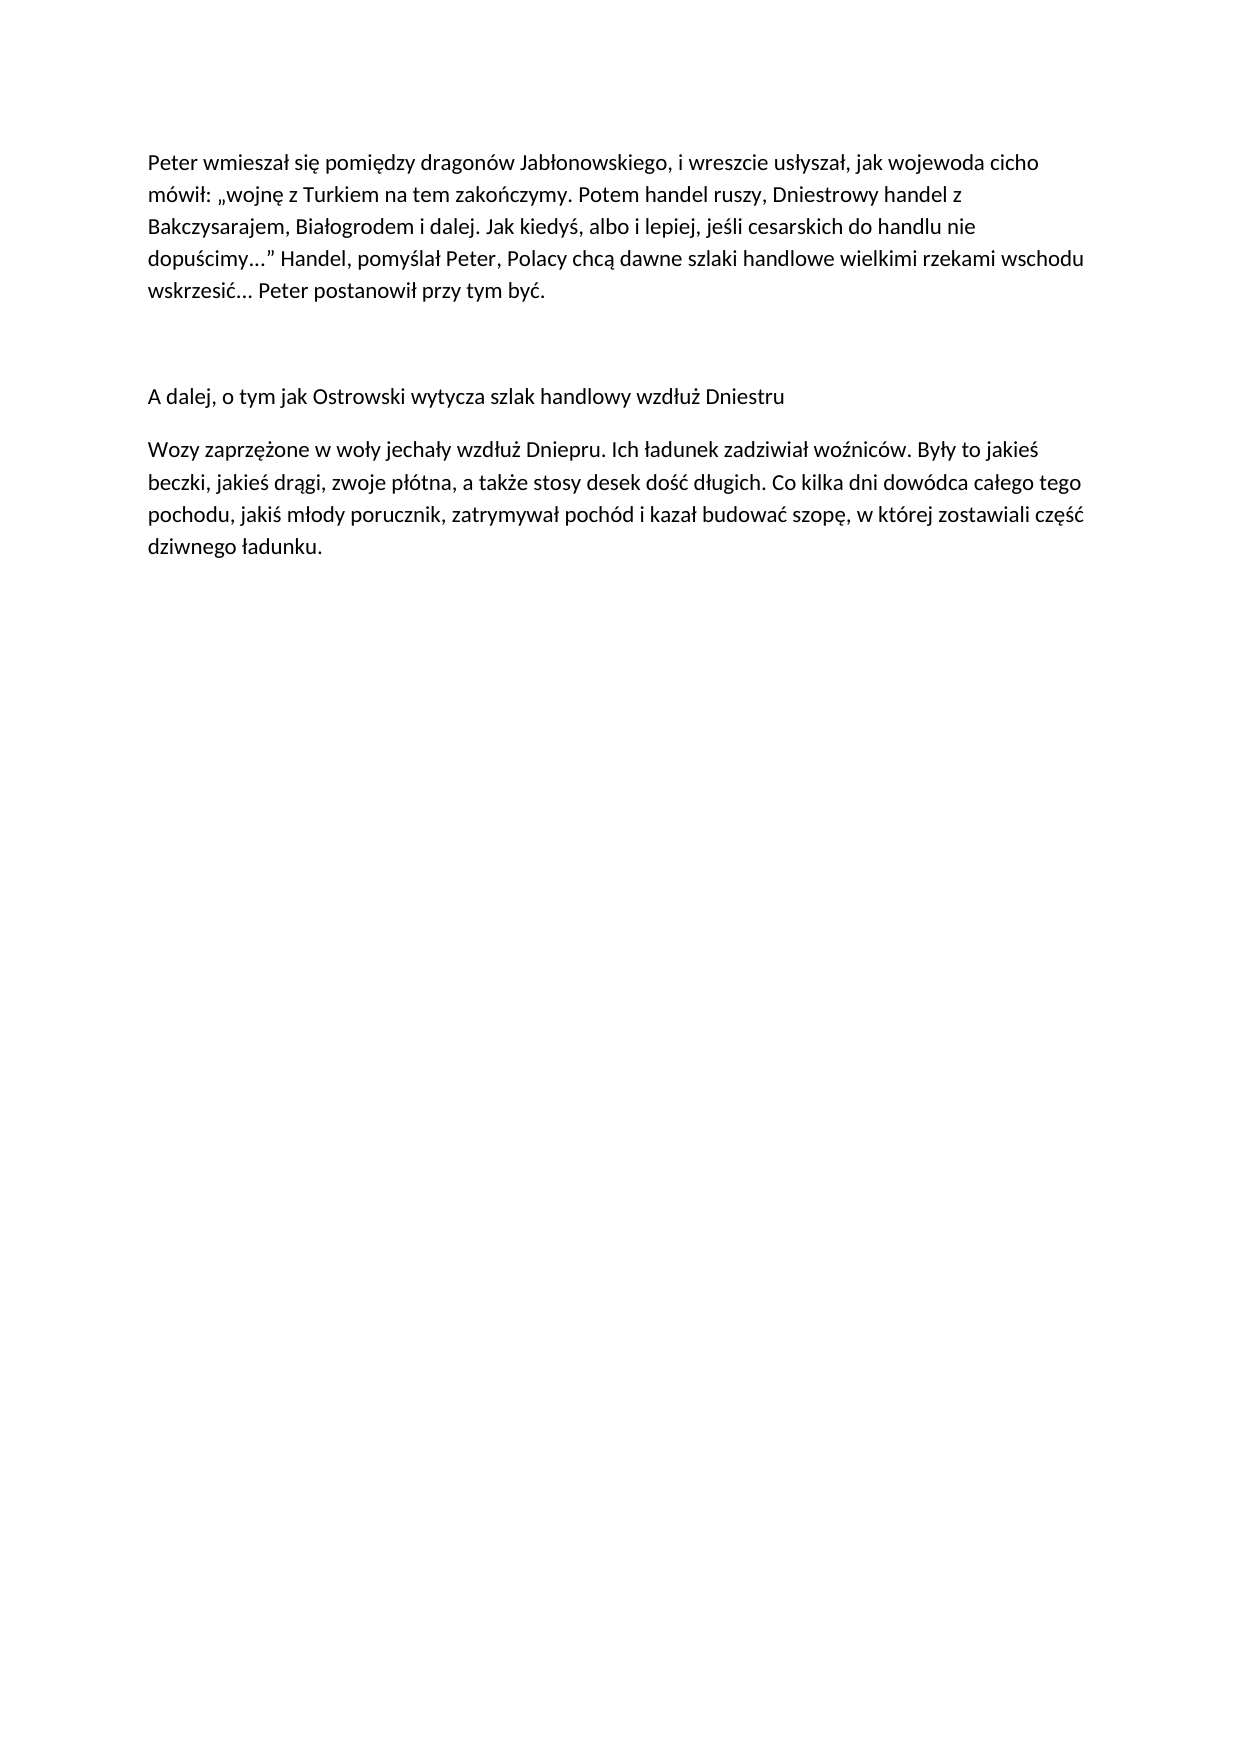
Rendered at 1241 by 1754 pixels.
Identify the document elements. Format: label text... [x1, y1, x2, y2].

text Wozy zaprzężone w woły jechały wzdłuż Dniepru. Ich ładunek zadziwiał woźniców. Były to jakieś beczki, jakieś drągi, zwoje płótna, a także stosy desek dość długich. Co kilka dni dowódca całego tego pochodu, jakiś młody porucznik, zatrymywał pochód i kazał budować szopę, w której zostawiali część dziwnego ładunku. [148, 435, 1093, 560]
text A dalej, o tym jak Ostrowski wytycza szlak handlowy wzdłuż Dniestru [148, 382, 1093, 410]
text Peter wmieszał się pomiędzy dragonów Jabłonowskiego, i wreszcie usłyszał, jak wojewoda cicho mówił: „wojnę z Turkiem na tem zakończymy. Potem handel ruszy, Dniestrowy handel z Bakczysarajem, Białogrodem i dalej. Jak kiedyś, albo i lepiej, jeśli cesarskich do handlu nie dopuścimy...” Handel, pomyślał Peter, Polacy chcą dawne szlaki handlowe wielkimi rzekami wschodu wskrzesić... Peter postanowił przy tym być. [148, 148, 1093, 304]
